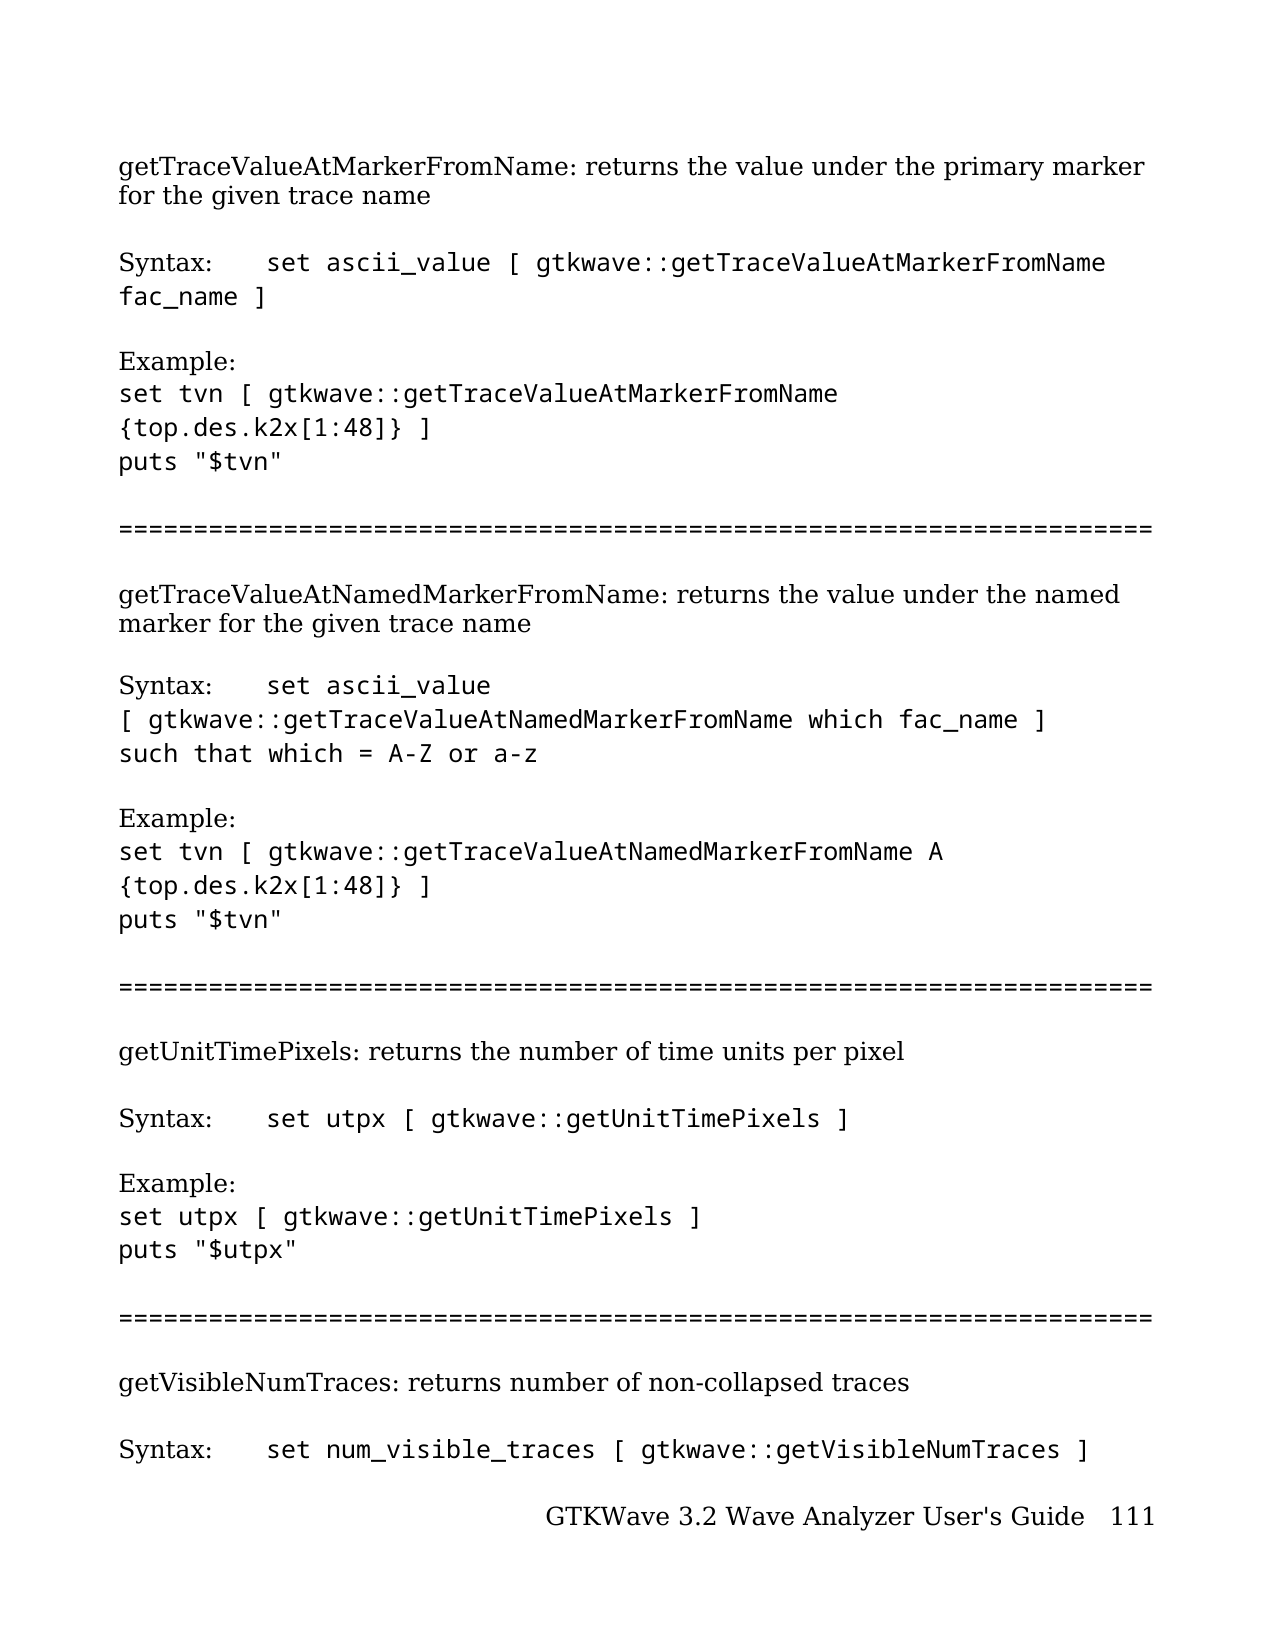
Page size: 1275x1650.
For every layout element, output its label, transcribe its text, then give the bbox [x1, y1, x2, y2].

text ===================================================================== [118, 1300, 1157, 1334]
text Example: [118, 1169, 1157, 1198]
text getVisibleNumTraces: returns number of non-collapsed traces [118, 1368, 1157, 1398]
text getTraceValueAtMarkerFromName: returns the value under the primary marker for the given trace name [118, 152, 1157, 211]
text set tvn [ gtkwave::getTraceValueAtMarkerFromName {top.des.k2x[1:48]} ] [118, 376, 1157, 444]
text puts "$utpx" [118, 1232, 1157, 1266]
text puts "$tvn" [118, 901, 1157, 935]
text such that which = A-Z or a-z [118, 736, 1157, 770]
text getTraceValueAtNamedMarkerFromName: returns the value under the named marker for the given trace name [118, 580, 1157, 639]
text Example: [118, 347, 1157, 376]
text ===================================================================== [118, 969, 1157, 1003]
text Syntax: set num_visible_traces [ gtkwave::getVisibleNumTraces ] [118, 1432, 1157, 1466]
text set utpx [ gtkwave::getUnitTimePixels ] [118, 1198, 1157, 1232]
text getUnitTimePixels: returns the number of time units per pixel [118, 1038, 1157, 1067]
text set tvn [ gtkwave::getTraceValueAtNamedMarkerFromName A {top.des.k2x[1:48]} ] [118, 833, 1157, 901]
text Syntax: set utpx [ gtkwave::getUnitTimePixels ] [118, 1101, 1157, 1135]
text Syntax: set ascii_value [ gtkwave::getTraceValueAtNamedMarkerFromName which fac_name ] [118, 668, 1157, 736]
text ===================================================================== [118, 512, 1157, 546]
text Syntax: set ascii_value [ gtkwave::getTraceValueAtMarkerFromName fac_name ] [118, 244, 1157, 313]
text Example: [118, 804, 1157, 833]
text puts "$tvn" [118, 444, 1157, 478]
